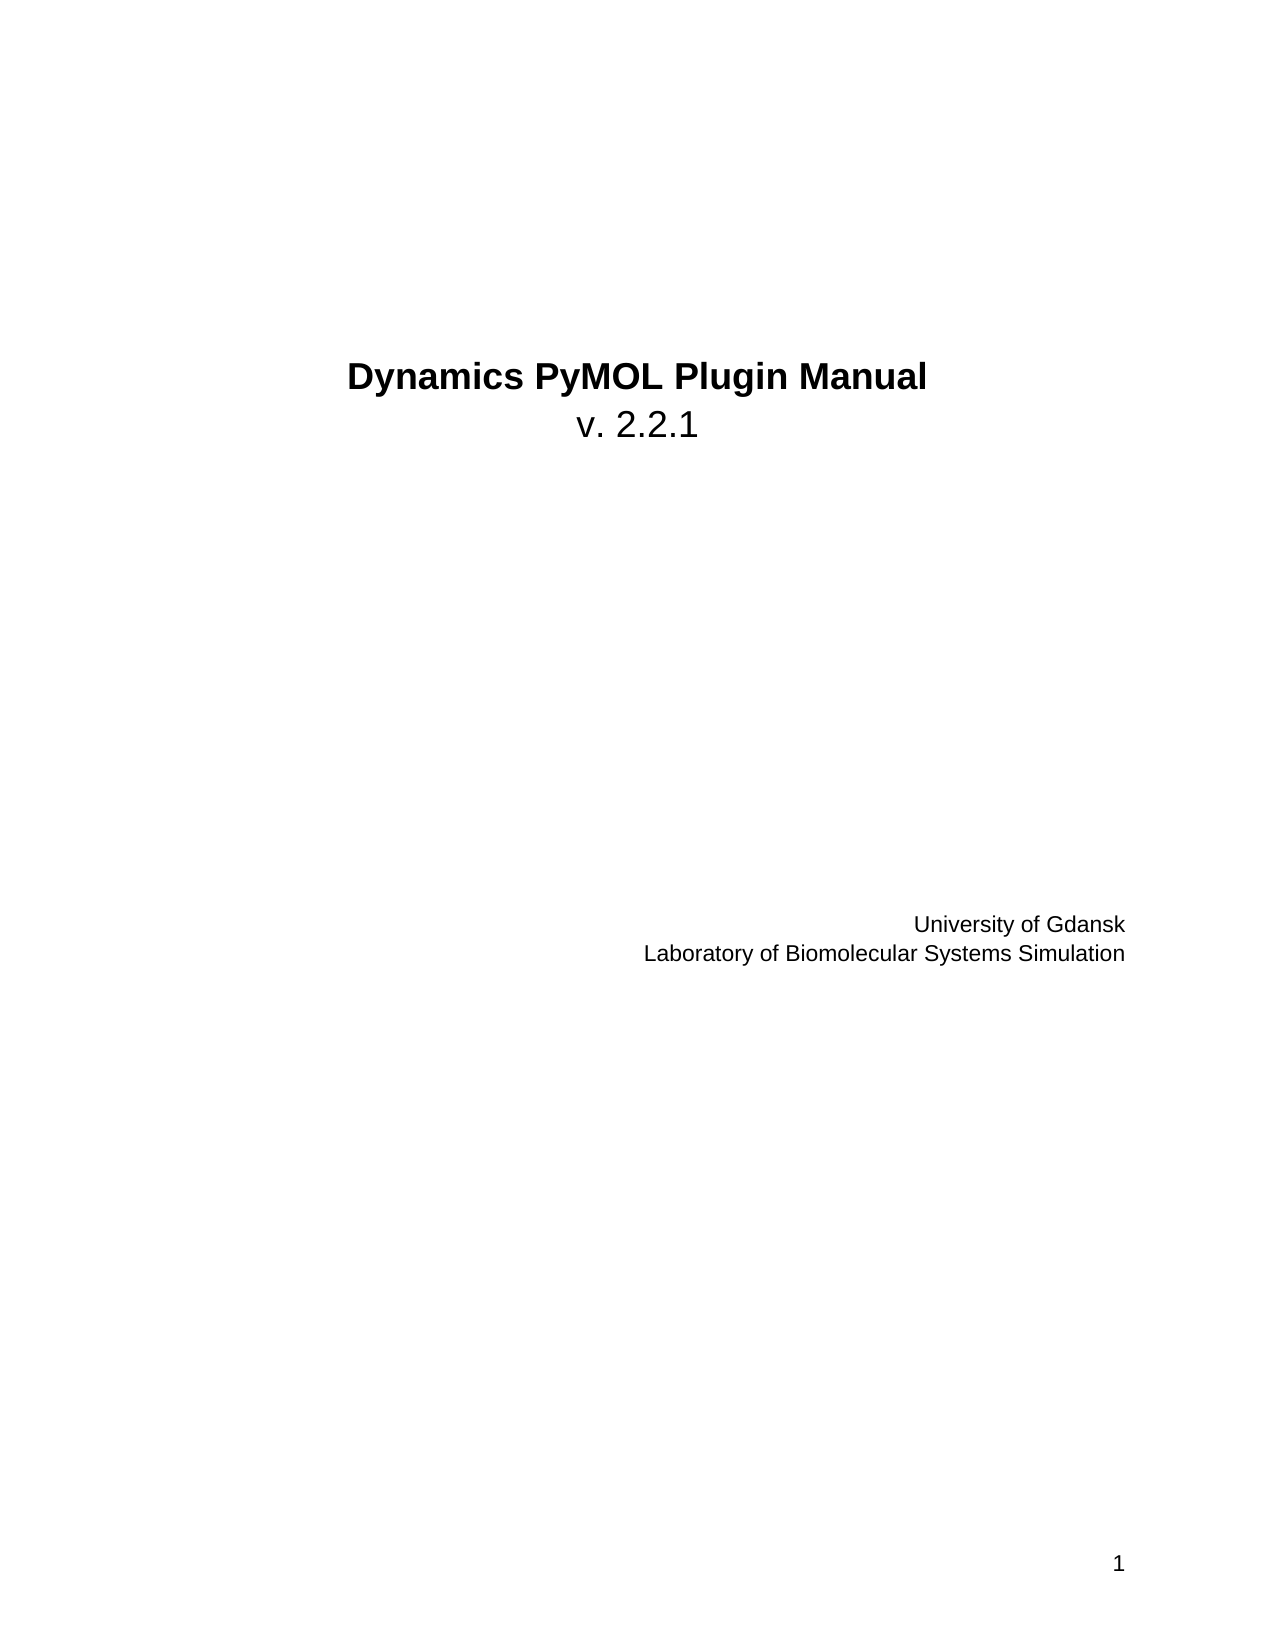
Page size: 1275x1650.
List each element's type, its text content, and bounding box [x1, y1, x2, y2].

text Laboratory of Biomolecular Systems Simulation [150, 941, 1125, 966]
text v. 2.2.1 [150, 404, 1125, 446]
text Dynamics PyMOL Plugin Manual [150, 356, 1125, 397]
text University of Gdansk [150, 911, 1125, 937]
